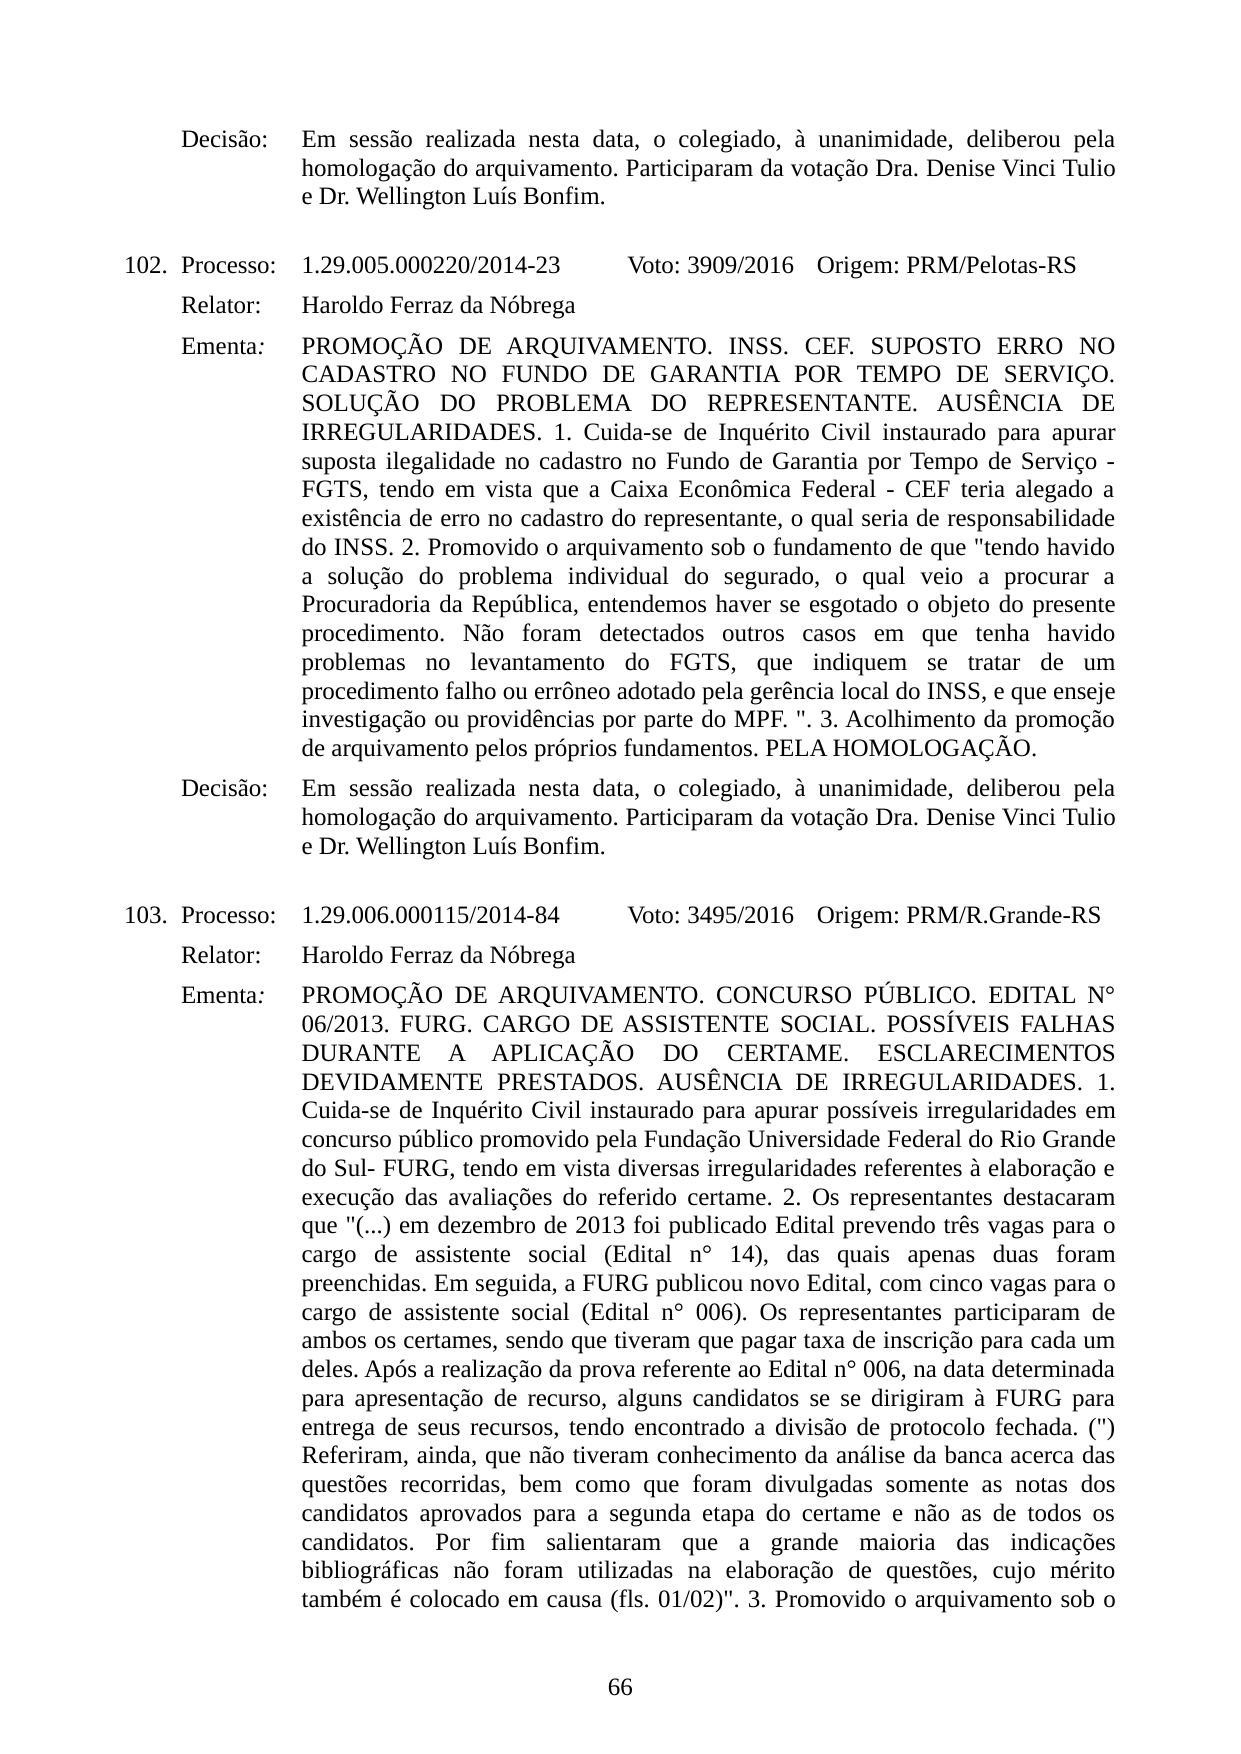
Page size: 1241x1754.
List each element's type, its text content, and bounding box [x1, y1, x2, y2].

table_cell [118, 768, 175, 865]
table_header Origem: PRM/R.Grande-RS [811, 894, 1122, 934]
table_cell Relator: [175, 934, 296, 974]
table_cell [118, 934, 175, 974]
table_header 1.29.006.000115/2014-84 [296, 894, 621, 934]
table_header 103. [118, 894, 175, 934]
table_header 102. [118, 245, 175, 285]
table_cell Haroldo Ferraz da Nóbrega [296, 934, 1122, 974]
table_header Processo: [175, 245, 296, 285]
table_header Voto: 3909/2016 [621, 245, 811, 285]
table_cell Em sessão realizada nesta data, o colegiado, à unanimidade, deliberou pela homologação do arquivamento. Participaram da votação Dra. Denise Vinci Tulio e Dr. Wellington Luís Bonfim. [296, 768, 1122, 865]
table_header Origem: PRM/Pelotas-RS [811, 245, 1122, 285]
table_header Processo: [175, 894, 296, 934]
table_cell Ementa: [175, 325, 296, 768]
table_cell [118, 325, 175, 768]
table_cell [118, 975, 175, 1618]
table_header Voto: 3495/2016 [621, 894, 811, 934]
table_cell Decisão: [175, 768, 296, 865]
table_cell [118, 285, 175, 325]
table_cell [118, 118, 175, 216]
table_header 1.29.005.000220/2014-23 [296, 245, 621, 285]
table_cell PROMOÇÃO DE ARQUIVAMENTO. CONCURSO PÚBLICO. EDITAL N° 06/2013. FURG. CARGO DE ASSISTENTE SOCIAL. POSSÍVEIS FALHAS DURANTE A APLICAÇÃO DO CERTAME. ESCLARECIMENTOS DEVIDAMENTE PRESTADOS. AUSÊNCIA DE IRREGULARIDADES. 1. Cuida-se de Inquérito Civil instaurado para apurar possíveis irregularidades em concurso público promovido pela Fundação Universidade Federal do Rio Grande do Sul- FURG, tendo em vista diversas irregularidades referentes à elaboração e execução das avaliações do referido certame. 2. Os representantes destacaram que "(...) em dezembro de 2013 foi publicado Edital prevendo três vagas para o cargo de assistente social (Edital n° 14), das quais apenas duas foram preenchidas. Em seguida, a FURG publicou novo Edital, com cinco vagas para o cargo de assistente social (Edital n° 006). Os representantes participaram de ambos os certames, sendo que tiveram que pagar taxa de inscrição para cada um deles. Após a realização da prova referente ao Edital n° 006, na data determinada para apresentação de recurso, alguns candidatos se se dirigiram à FURG para entrega de seus recursos, tendo encontrado a divisão de protocolo fechada. (") Referiram, ainda, que não tiveram conhecimento da análise da banca acerca das questões recorridas, bem como que foram divulgadas somente as notas dos candidatos aprovados para a segunda etapa do certame e não as de todos os candidatos. Por fim salientaram que a grande maioria das indicações bibliográficas não foram utilizadas na elaboração de questões, cujo mérito também é colocado em causa (fls. 01/02)". 3. Promovido o arquivamento sob o [296, 975, 1122, 1618]
table_cell Em sessão realizada nesta data, o colegiado, à unanimidade, deliberou pela homologação do arquivamento. Participaram da votação Dra. Denise Vinci Tulio e Dr. Wellington Luís Bonfim. [296, 118, 1122, 216]
table_cell Decisão: [175, 118, 296, 216]
table_cell PROMOÇÃO DE ARQUIVAMENTO. INSS. CEF. SUPOSTO ERRO NO CADASTRO NO FUNDO DE GARANTIA POR TEMPO DE SERVIÇO. SOLUÇÃO DO PROBLEMA DO REPRESENTANTE. AUSÊNCIA DE IRREGULARIDADES. 1. Cuida-se de Inquérito Civil instaurado para apurar suposta ilegalidade no cadastro no Fundo de Garantia por Tempo de Serviço - FGTS, tendo em vista que a Caixa Econômica Federal - CEF teria alegado a existência de erro no cadastro do representante, o qual seria de responsabilidade do INSS. 2. Promovido o arquivamento sob o fundamento de que "tendo havido a solução do problema individual do segurado, o qual veio a procurar a Procuradoria da República, entendemos haver se esgotado o objeto do presente procedimento. Não foram detectados outros casos em que tenha havido problemas no levantamento do FGTS, que indiquem se tratar de um procedimento falho ou errôneo adotado pela gerência local do INSS, e que enseje investigação ou providências por parte do MPF. ". 3. Acolhimento da promoção de arquivamento pelos próprios fundamentos. PELA HOMOLOGAÇÃO. [296, 325, 1122, 768]
table_cell Ementa: [175, 975, 296, 1618]
table_cell Relator: [175, 285, 296, 325]
table_cell Haroldo Ferraz da Nóbrega [296, 285, 1122, 325]
